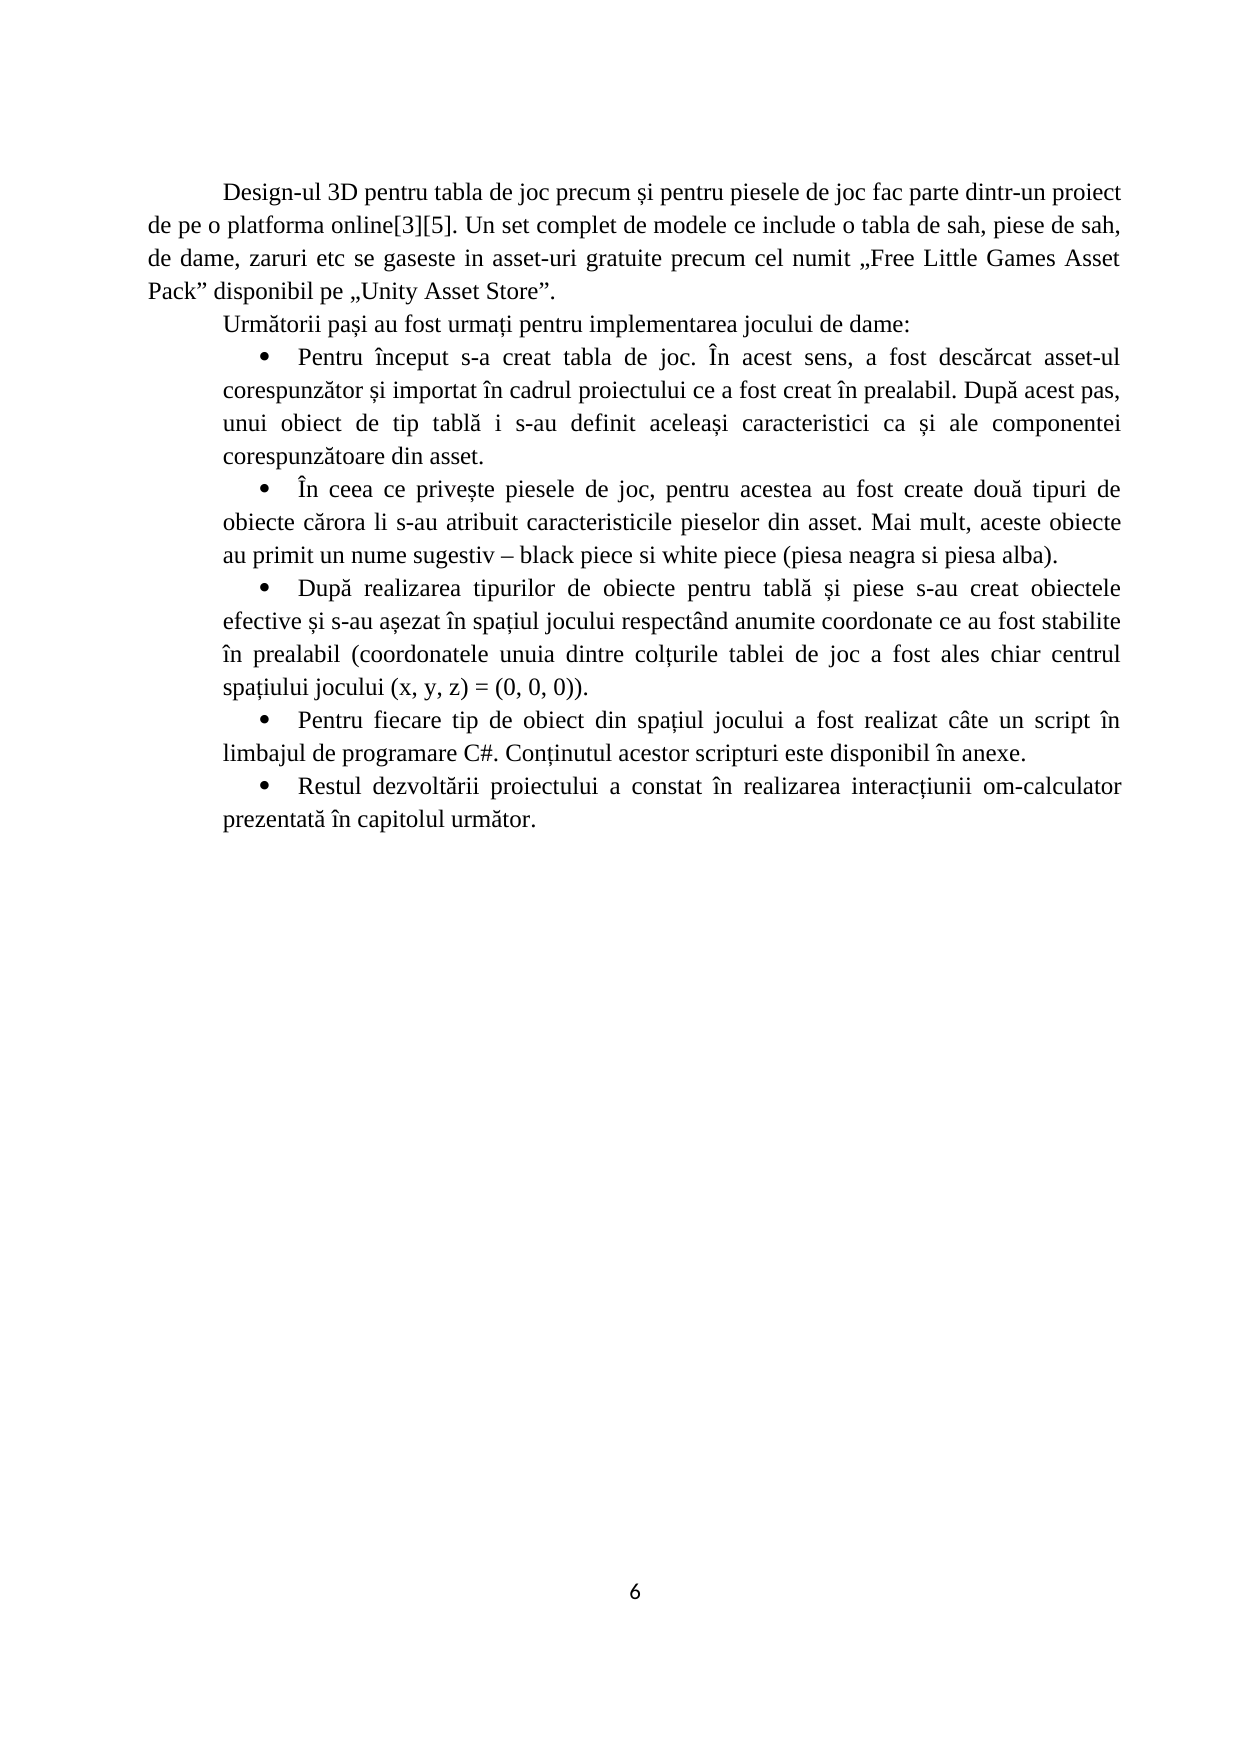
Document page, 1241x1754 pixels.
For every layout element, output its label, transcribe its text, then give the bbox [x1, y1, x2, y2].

list După realizarea tipurilor de obiecte pentru tablă și piese s-au creat obiectele efective și s-au așezat în spațiul jocului respectând anumite coordonate ce au fost stabilite în prealabil (coordonatele unuia dintre colțurile tablei de joc a fost ales chiar centrul spațiului jocului (x, y, z) = (0, 0, 0)). [185, 573, 1122, 701]
list Restul dezvoltării proiectului a constat în realizarea interacțiunii om-calculator prezentată în capitolul următor. [185, 771, 1122, 833]
text Următorii pași au fost urmați pentru implementarea jocului de dame: [148, 309, 1122, 338]
text Design-ul 3D pentru tabla de joc precum și pentru piesele de joc fac parte dintr-un proiect de pe o platforma online[3][5]. Un set complet de modele ce include o tabla de sah, piese de sah, de dame, zaruri etc se gaseste in asset-uri gratuite precum cel numit „Free Little Games Asset Pack” disponibil pe „Unity Asset Store”. [148, 177, 1122, 305]
list Pentru fiecare tip de obiect din spațiul jocului a fost realizat câte un script în limbajul de programare C#. Conținutul acestor scripturi este disponibil în anexe. [185, 705, 1122, 767]
list Pentru început s-a creat tabla de joc. În acest sens, a fost descărcat asset-ul corespunzător și importat în cadrul proiectului ce a fost creat în prealabil. După acest pas, unui obiect de tip tablă i s-au definit aceleași caracteristici ca și ale componentei corespunzătoare din asset. [185, 342, 1122, 470]
list În ceea ce privește piesele de joc, pentru acestea au fost create două tipuri de obiecte cărora li s-au atribuit caracteristicile pieselor din asset. Mai mult, aceste obiecte au primit un nume sugestiv – black piece si white piece (piesa neagra si piesa alba). [185, 474, 1122, 569]
